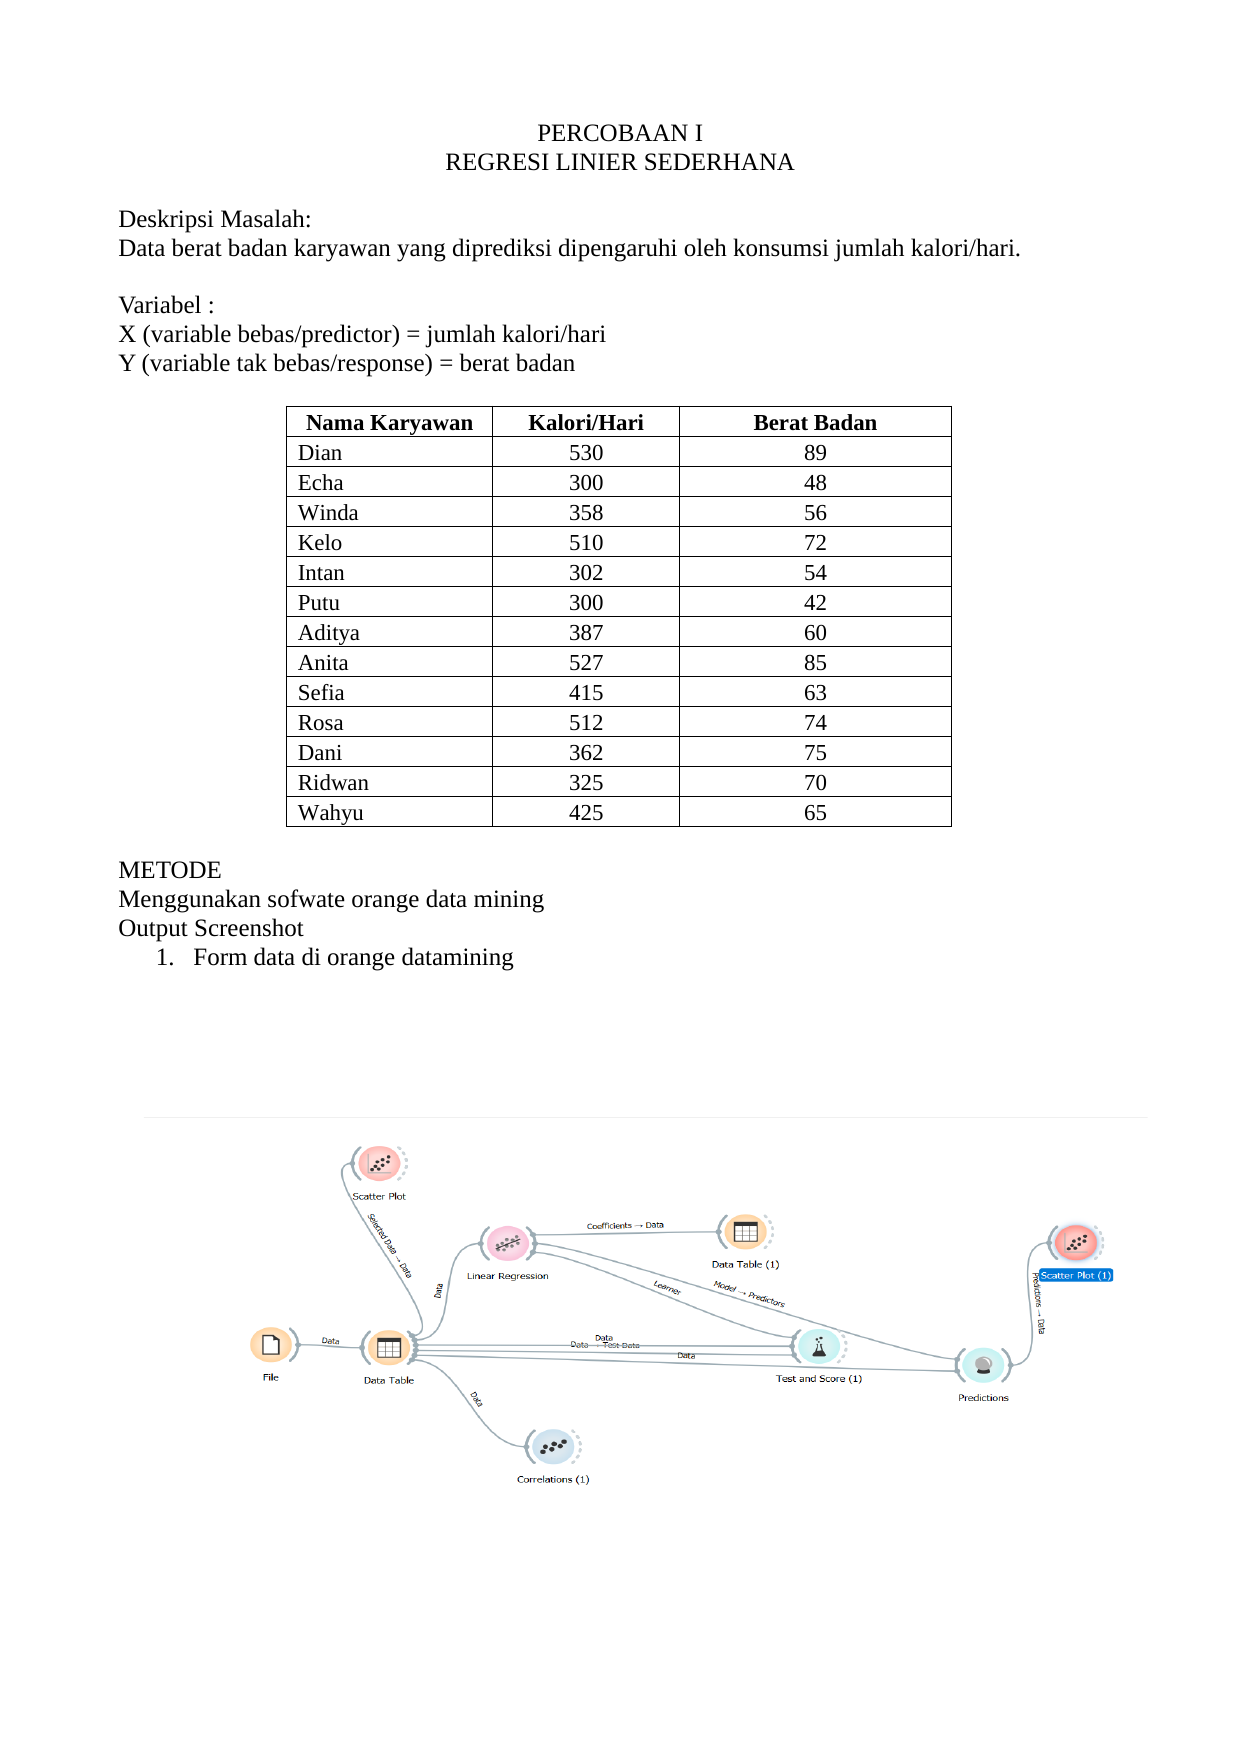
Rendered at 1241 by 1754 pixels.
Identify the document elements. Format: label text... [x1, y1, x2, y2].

table_cell 85 [680, 647, 951, 676]
text Data berat badan karyawan yang diprediksi dipengaruhi oleh konsumsi jumlah kalori/hari. [118, 233, 1122, 262]
table_cell 54 [680, 557, 951, 586]
table_cell 65 [680, 797, 951, 826]
table_header Kalori/Hari [493, 407, 679, 436]
table_cell 425 [493, 797, 679, 826]
text REGRESI LINIER SEDERHANA [118, 147, 1122, 176]
table_cell Winda [287, 497, 492, 526]
text METODE [118, 855, 1122, 884]
table_cell 75 [680, 737, 951, 766]
table_cell Dian [287, 437, 492, 466]
table_header Nama Karyawan [287, 407, 492, 436]
table_cell Rosa [287, 707, 492, 736]
table_cell Anita [287, 647, 492, 676]
text PERCOBAAN I [118, 118, 1122, 147]
table_cell 362 [493, 737, 679, 766]
table_cell 325 [493, 767, 679, 796]
text Output Screenshot [118, 913, 1122, 942]
table_cell Dani [287, 737, 492, 766]
table_cell 358 [493, 497, 679, 526]
table_cell 415 [493, 677, 679, 706]
table_cell Ridwan [287, 767, 492, 796]
table_cell Putu [287, 587, 492, 616]
table_cell 512 [493, 707, 679, 736]
table_cell 70 [680, 767, 951, 796]
table_cell Aditya [287, 617, 492, 646]
table_cell Kelo [287, 527, 492, 556]
table_header Berat Badan [680, 407, 951, 436]
table_cell Wahyu [287, 797, 492, 826]
table_cell 89 [680, 437, 951, 466]
text Variabel : [118, 291, 1122, 319]
text Y (variable tak bebas/response) = berat badan [118, 348, 1122, 377]
table_cell 300 [493, 587, 679, 616]
table_cell 48 [680, 467, 951, 496]
table_cell 530 [493, 437, 679, 466]
table_cell Echa [287, 467, 492, 496]
text Deskripsi Masalah: [118, 204, 1122, 233]
table_cell 56 [680, 497, 951, 526]
text X (variable bebas/predictor) = jumlah kalori/hari [118, 319, 1122, 348]
table_cell Sefia [287, 677, 492, 706]
text Menggunakan sofwate orange data mining [118, 884, 1122, 913]
table_cell 302 [493, 557, 679, 586]
table_cell 42 [680, 587, 951, 616]
table_cell 300 [493, 467, 679, 496]
table_cell Intan [287, 557, 492, 586]
table_cell 72 [680, 527, 951, 556]
list Form data di orange datamining [156, 942, 1122, 970]
table_cell 527 [493, 647, 679, 676]
table_cell 60 [680, 617, 951, 646]
table_cell 387 [493, 617, 679, 646]
table_cell 510 [493, 527, 679, 556]
table_cell 63 [680, 677, 951, 706]
table_cell 74 [680, 707, 951, 736]
